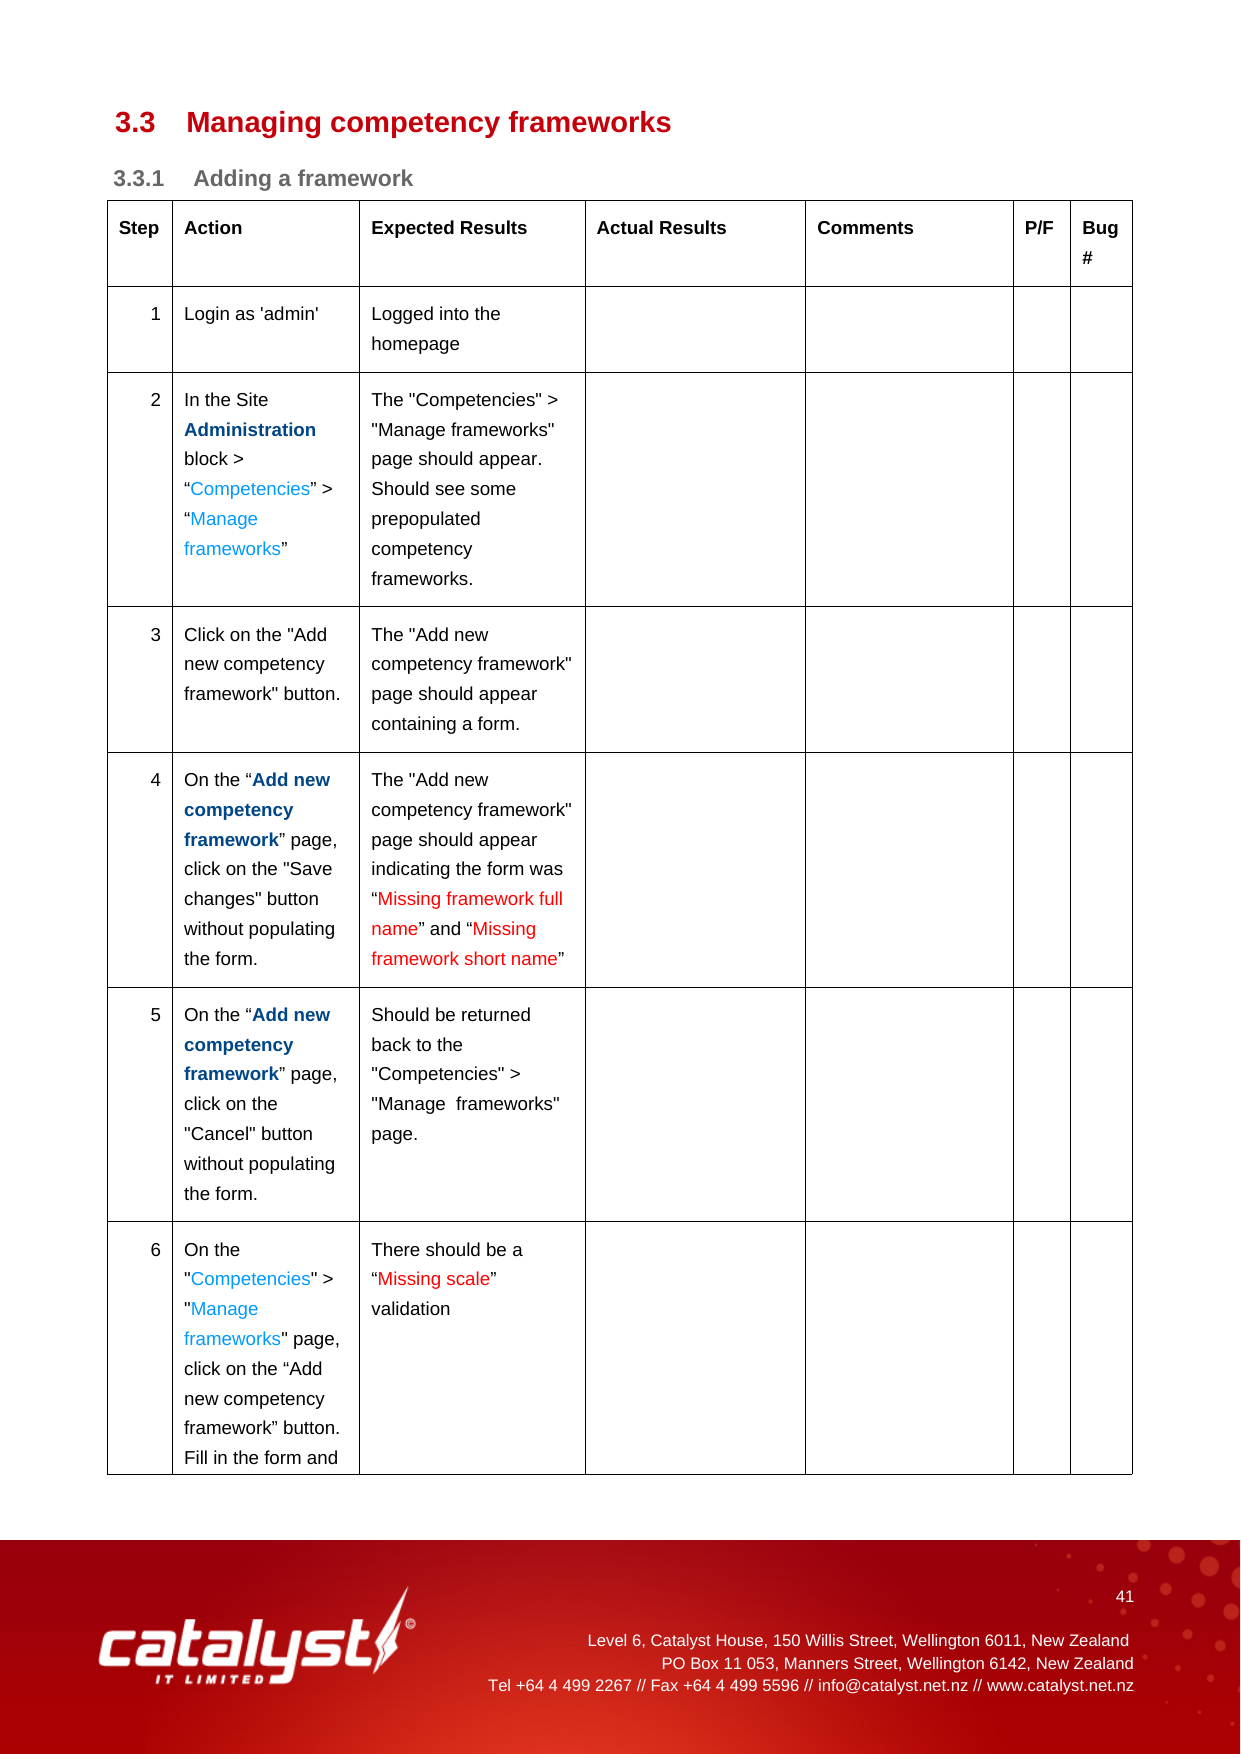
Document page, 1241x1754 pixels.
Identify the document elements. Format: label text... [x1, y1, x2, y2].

table_cell [586, 287, 805, 372]
table_cell [1014, 753, 1070, 987]
table_cell Should be returned back to the "Competencies" > "Manage frameworks" page. [360, 988, 585, 1221]
table_cell [806, 988, 1013, 1221]
table_cell Logged into the homepage [360, 287, 585, 372]
table_cell The "Add new competency framework" page should appear indicating the form was “Missing framework full name” and “Missing framework short name” [360, 753, 585, 987]
table_cell [586, 1222, 805, 1474]
table_cell [1071, 373, 1132, 606]
table_cell [1071, 1222, 1132, 1474]
table_cell 6 [108, 1222, 172, 1474]
table_cell 3 [108, 607, 172, 752]
table_cell [1071, 607, 1132, 752]
table_cell [806, 373, 1013, 606]
table_cell Click on the "Add new competency framework" button. [173, 607, 359, 752]
table_cell [1014, 373, 1070, 606]
table_cell On the “Add new competency framework” page, click on the "Save changes" button without populating the form. [173, 753, 359, 987]
table_cell [806, 607, 1013, 752]
table_cell Login as 'admin' [173, 287, 359, 372]
table_cell 4 [108, 753, 172, 987]
table_cell [1014, 988, 1070, 1221]
table_header Bug # [1071, 201, 1132, 286]
table_cell [1014, 607, 1070, 752]
table_header Expected Results [360, 201, 585, 286]
subtitle Adding a framework [107, 165, 1103, 191]
table_cell [806, 1222, 1013, 1474]
table_cell There should be a “Missing scale” validation [360, 1222, 585, 1474]
table_header Actual Results [586, 201, 805, 286]
table_cell [1071, 753, 1132, 987]
subtitle Managing competency frameworks [107, 106, 1103, 139]
table_cell [586, 753, 805, 987]
table_cell In the Site Administration block > “Competencies” > “Manage frameworks” [173, 373, 359, 606]
table_cell [1071, 988, 1132, 1221]
table_cell [586, 988, 805, 1221]
table_cell [1071, 287, 1132, 372]
table_cell [806, 753, 1013, 987]
table_cell On the "Competencies" > "Manage frameworks" page, click on the “Add new competency framework” button. Fill in the form and [173, 1222, 359, 1474]
table_cell [1014, 1222, 1070, 1474]
table_cell [806, 287, 1013, 372]
table_cell The "Add new competency framework" page should appear containing a form. [360, 607, 585, 752]
table_cell 5 [108, 988, 172, 1221]
table_header P/F [1014, 201, 1070, 286]
table_cell 1 [108, 287, 172, 372]
table_header Comments [806, 201, 1013, 286]
table_cell 2 [108, 373, 172, 606]
picture [0, 1540, 1241, 1754]
table_cell On the “Add new competency framework” page, click on the "Cancel" button without populating the form. [173, 988, 359, 1221]
table_header Action [173, 201, 359, 286]
table_cell [1014, 287, 1070, 372]
table_cell [586, 373, 805, 606]
table_header Step [108, 201, 172, 286]
table_cell [586, 607, 805, 752]
table_cell The "Competencies" > "Manage frameworks" page should appear. Should see some prepopulated competency frameworks. [360, 373, 585, 606]
